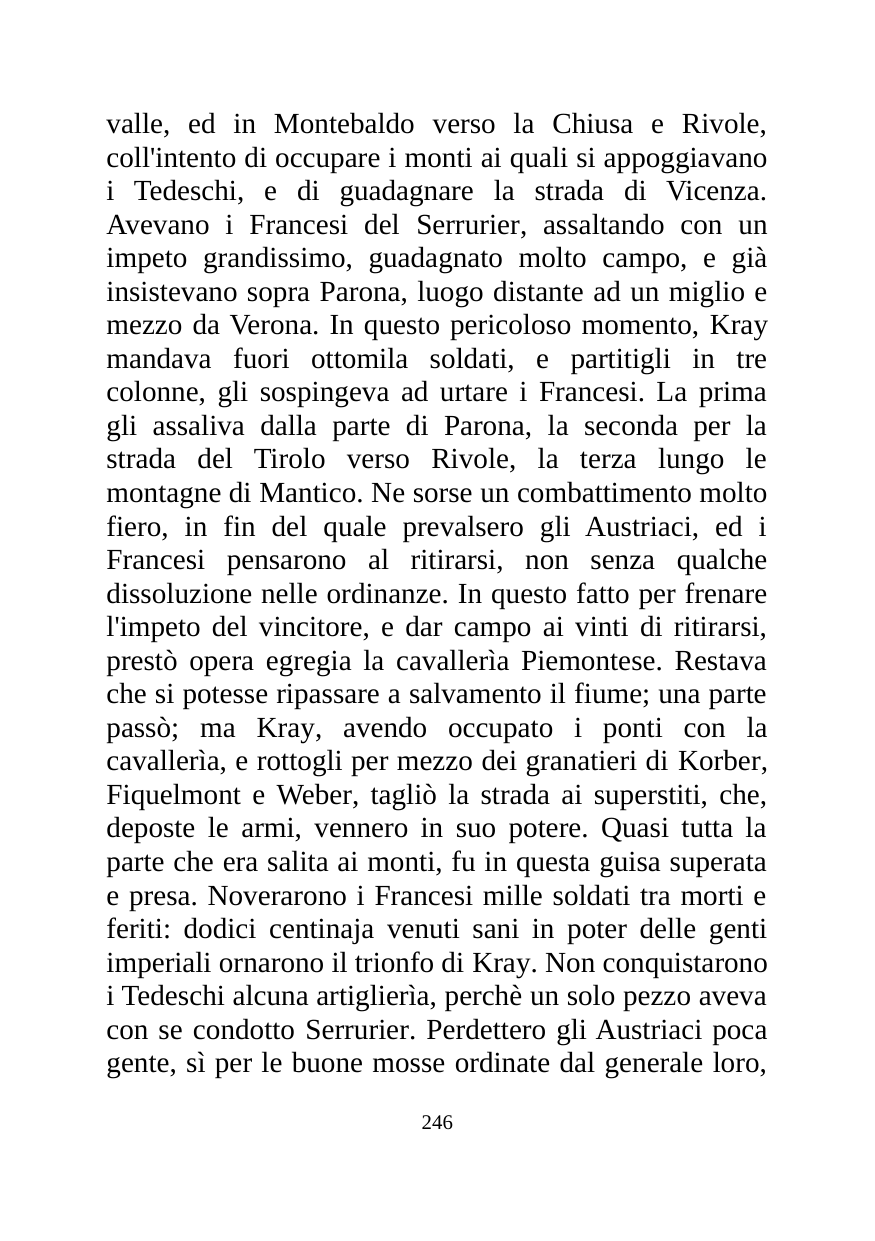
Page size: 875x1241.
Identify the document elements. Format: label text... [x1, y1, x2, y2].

text valle, ed in Montebaldo verso la Chiusa e Rivole, coll'intento di occupare i monti ai quali si appoggiavano i Tedeschi, e di guadagnare la strada di Vicenza. Avevano i Francesi del Serrurier, assaltando con un impeto grandissimo, guadagnato molto campo, e già insistevano sopra Parona, luogo distante ad un miglio e mezzo da Verona. In questo pericoloso momento, Kray mandava fuori ottomila soldati, e partitigli in tre colonne, gli sospingeva ad urtare i Francesi. La prima gli assaliva dalla parte di Parona, la seconda per la strada del Tirolo verso Rivole, la terza lungo le montagne di Mantico. Ne sorse un combattimento molto fiero, in fin del quale prevalsero gli Austriaci, ed i Francesi pensarono al ritirarsi, non senza qualche dissoluzione nelle ordinanze. In questo fatto per frenare l'impeto del vincitore, e dar campo ai vinti di ritirarsi, prestò opera egregia la cavallerìa Piemontese. Restava che si potesse ripassare a salvamento il fiume; una parte passò; ma Kray, avendo occupato i ponti con la cavallerìa, e rottogli per mezzo dei granatieri di Korber, Fiquelmont e Weber, tagliò la strada ai superstiti, che, deposte le armi, vennero in suo potere. Quasi tutta la parte che era salita ai monti, fu in questa guisa superata e presa. Noverarono i Francesi mille soldati tra morti e feriti: dodici centinaja venuti sani in poter delle genti imperiali ornarono il trionfo di Kray. Non conquistarono i Tedeschi alcuna artiglierìa, perchè un solo pezzo aveva con se condotto Serrurier. Perdettero gli Austriaci poca gente, sì per le buone mosse ordinate dal generale loro, [106, 106, 768, 1079]
